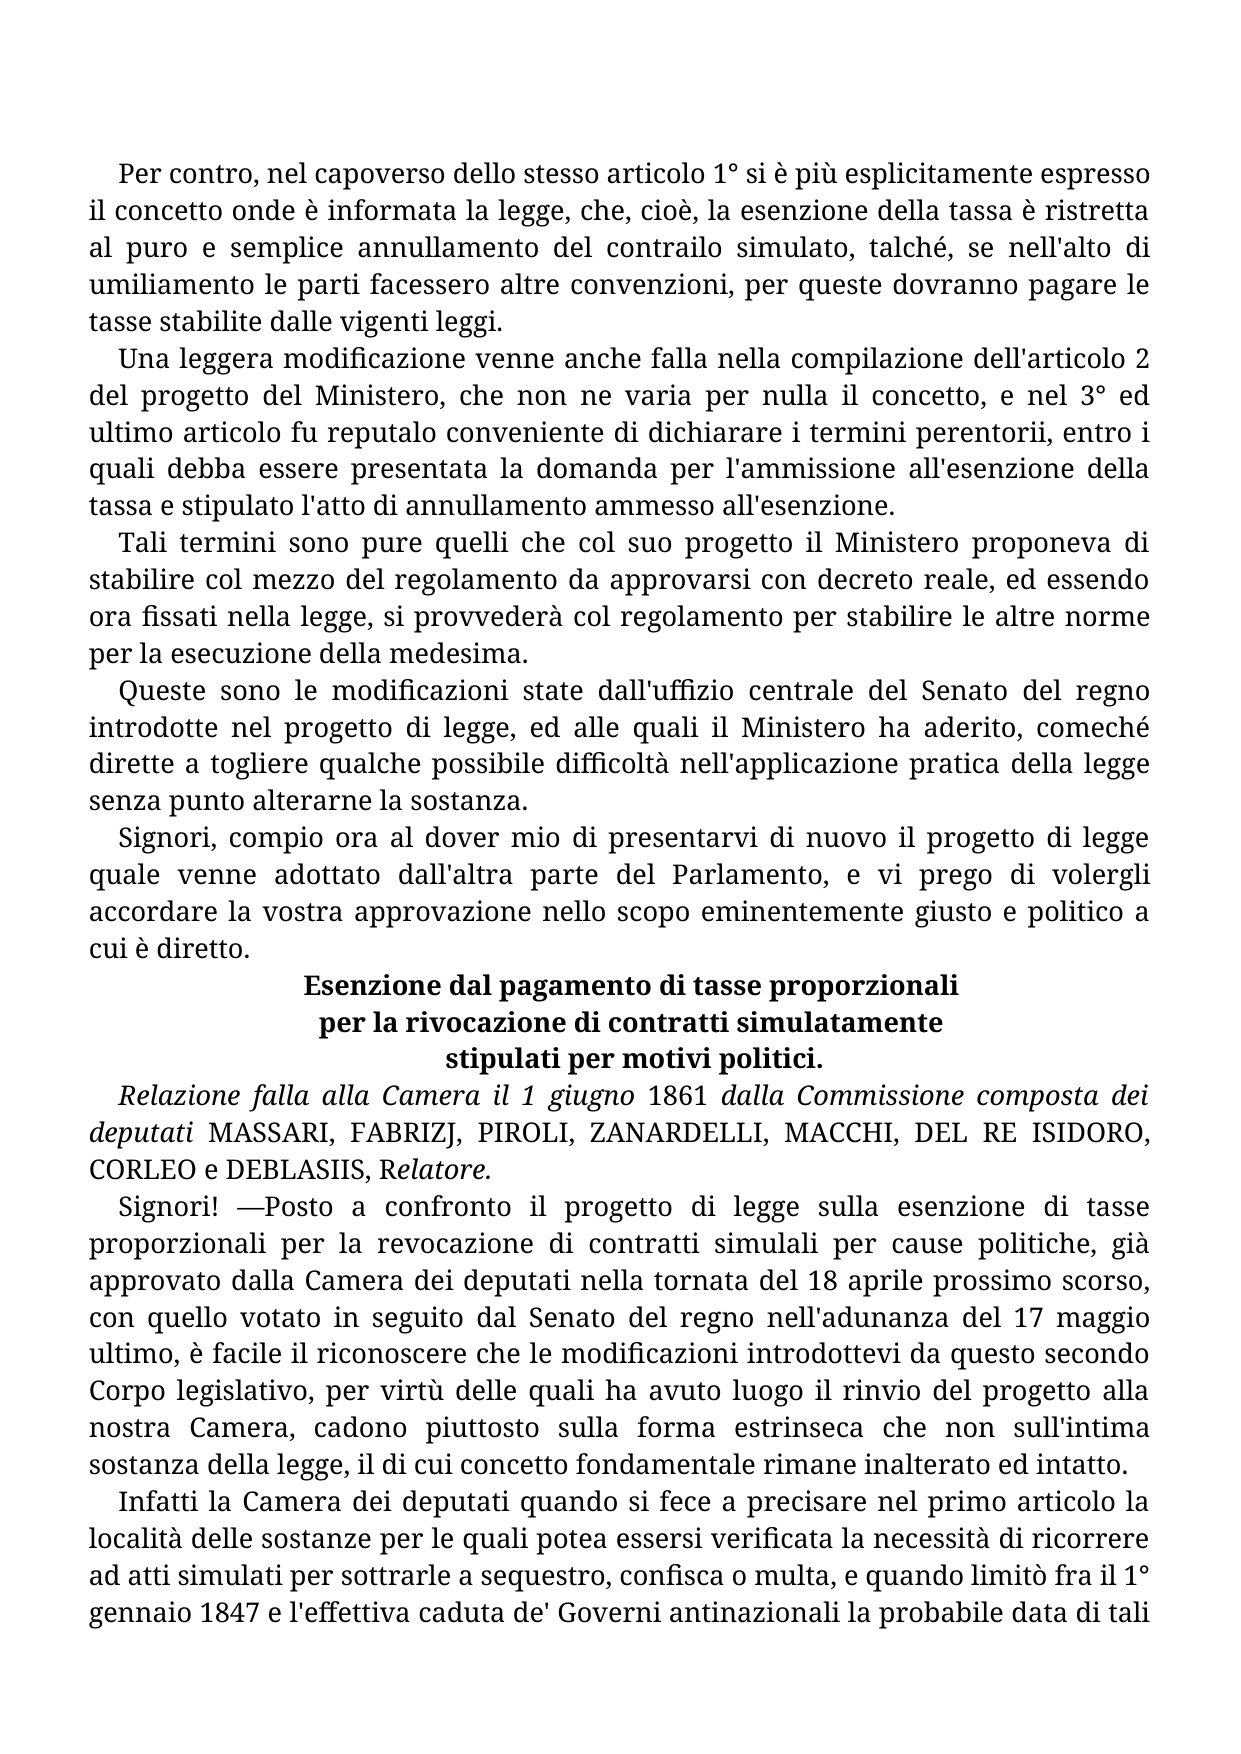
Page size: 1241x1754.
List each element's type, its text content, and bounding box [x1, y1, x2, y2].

text Tali termini sono pure quelli che col suo progetto il Ministero proponeva di stabilire col mezzo del regolamento da approvarsi con decreto reale, ed essendo ora fissati nella legge, si provvederà col regolamento per stabilire le altre norme per la esecuzione della medesima. [88, 524, 1152, 671]
text Signori! —Posto a confronto il progetto di legge sulla esenzione di tasse proporzionali per la revocazione di contratti simulali per cause politiche, già approvato dalla Camera dei deputati nella tornata del 18 aprile prossimo scorso, con quello votato in seguito dal Senato del regno nell'adunanza del 17 maggio ultimo, è facile il riconoscere che le modificazioni introdottevi da questo secondo Corpo legislativo, per virtù delle quali ha avuto luogo il rinvio del progetto alla nostra Camera, cadono piuttosto sulla forma estrinseca che non sull'intima sostanza della legge, il di cui concetto fondamentale rimane inalterato ed intatto. [88, 1187, 1152, 1482]
text stipulati per motivi politici. [88, 1040, 1152, 1077]
text Una leggera modificazione venne anche falla nella compilazione dell'articolo 2 del progetto del Ministero, che non ne varia per nulla il concetto, e nel 3° ed ultimo articolo fu reputalo conveniente di dichiarare i termini perentorii, entro i quali debba essere presentata la domanda per l'ammissione all'esenzione della tassa e stipulato l'atto di annullamento ammesso all'esenzione. [88, 339, 1152, 524]
text Esenzione dal pagamento di tasse proporzionali [88, 966, 1152, 1003]
text Signori, compio ora al dover mio di presentarvi di nuovo il progetto di legge quale venne adottato dall'altra parte del Parlamento, e vi prego di volergli accordare la vostra approvazione nello scopo eminentemente giusto e politico a cui è diretto. [88, 819, 1152, 966]
text Per contro, nel capoverso dello stesso articolo 1° si è più esplicitamente espresso il concetto onde è informata la legge, che, cioè, la esenzione della tassa è ristretta al puro e semplice annullamento del contrailo simulato, talché, se nell'alto di umiliamento le parti facessero altre convenzioni, per queste dovranno pagare le tasse stabilite dalle vigenti leggi. [88, 155, 1152, 339]
text Infatti la Camera dei deputati quando si fece a precisare nel primo articolo la località delle sostanze per le quali potea essersi verificata la necessità di ricorrere ad atti simulati per sottrarle a sequestro, confisca o multa, e quando limitò fra il 1° gennaio 1847 e l'effettiva caduta de' Governi antinazionali la probabile data di tali [88, 1482, 1152, 1630]
text per la rivocazione di contratti simulatamente [88, 1003, 1152, 1040]
text Relazione falla alla Camera il 1 giugno 1861 dalla Commissione composta dei deputati MASSARI, FABRIZJ, PIROLI, ZANARDELLI, MACCHI, DEL RE ISIDORO, CORLEO e DEBLASIIS, Relatore. [88, 1077, 1152, 1187]
text Queste sono le modificazioni state dall'uffizio centrale del Senato del regno introdotte nel progetto di legge, ed alle quali il Ministero ha aderito, comeché dirette a togliere qualche possibile difficoltà nell'applicazione pratica della legge senza punto alterarne la sostanza. [88, 671, 1152, 819]
